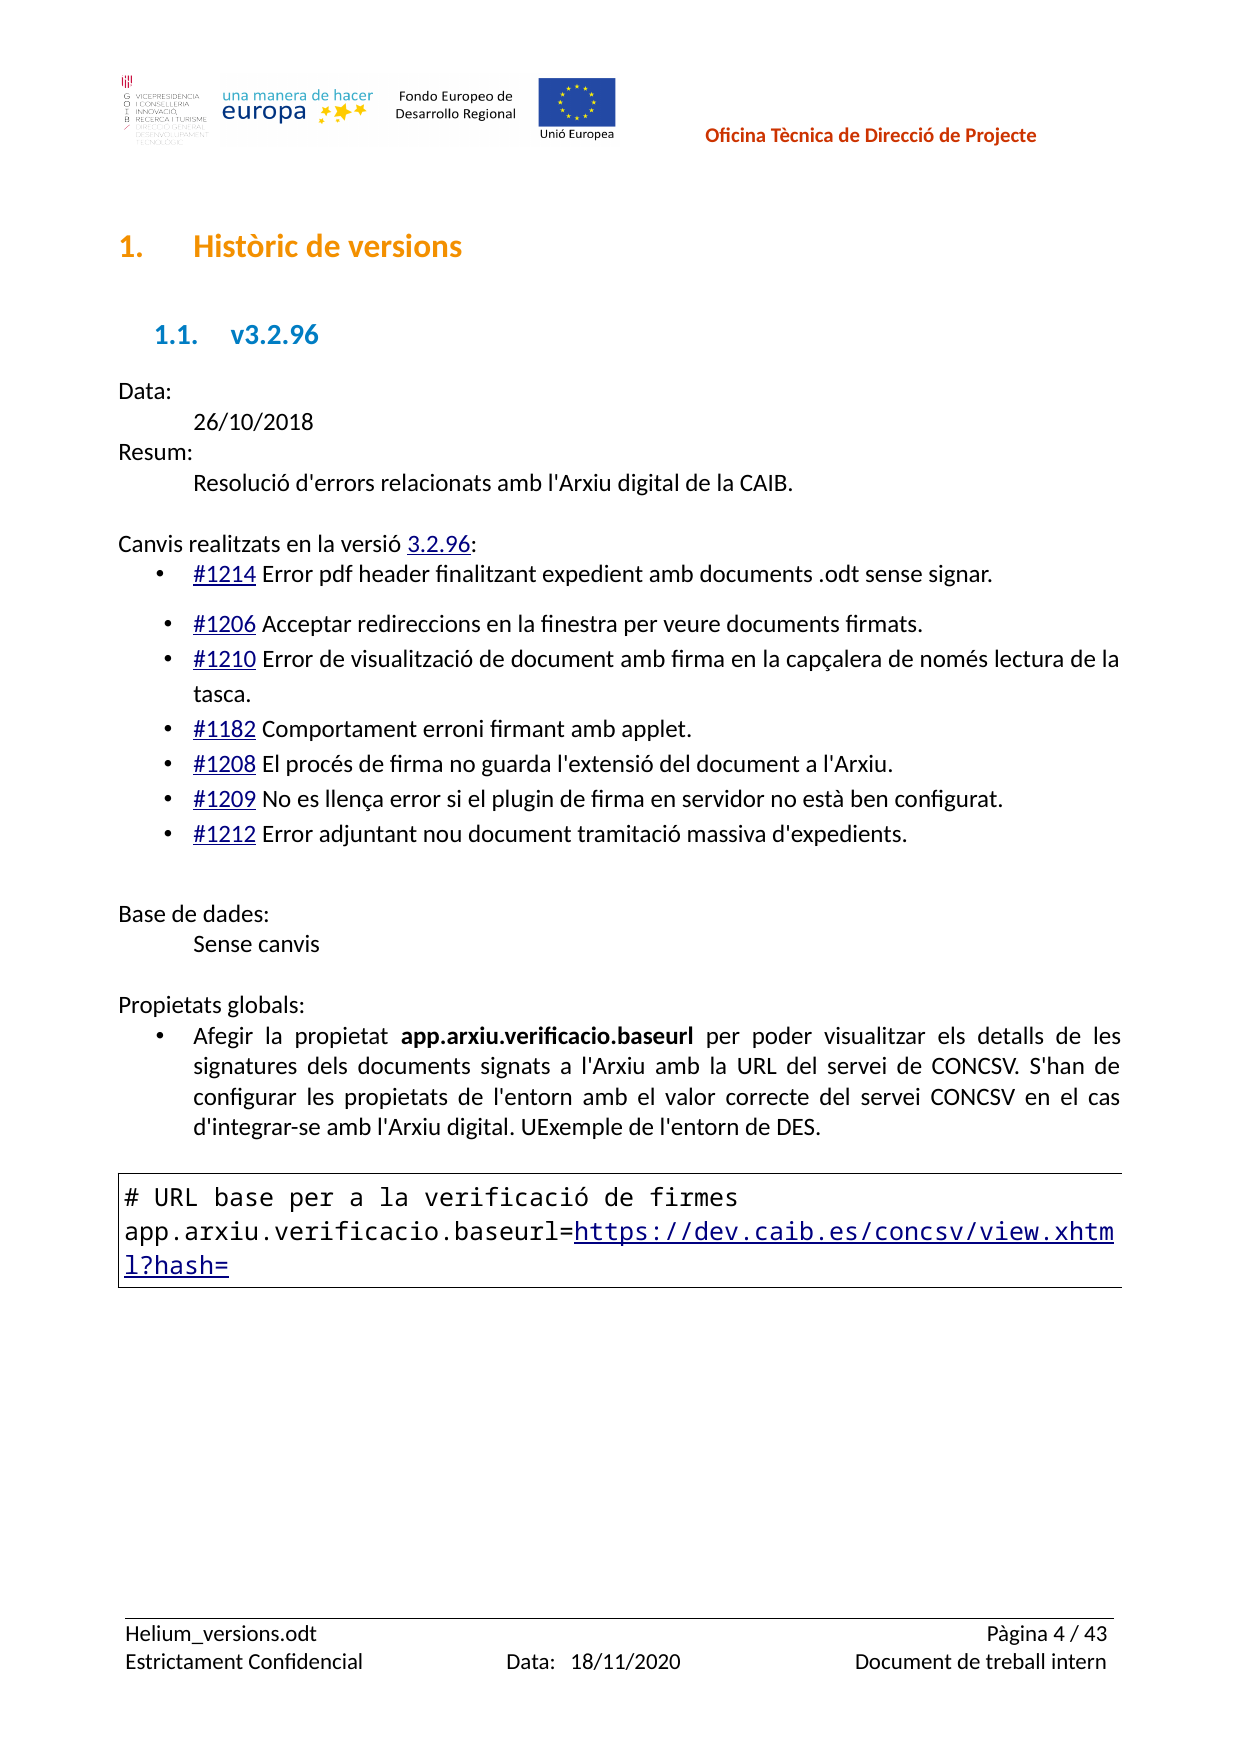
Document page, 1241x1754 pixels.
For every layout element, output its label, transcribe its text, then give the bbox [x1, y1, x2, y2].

subtitle Històric de versions [118, 225, 1122, 266]
list #1208 El procés de firma no guarda l'extensió del document a l'Arxiu. [164, 748, 1122, 778]
table_header # URL base per a la verificació de firmes app.arxiu.verificacio.baseurl=https://dev.caib.es/concsv/view.xhtml?hash= [119, 1174, 1122, 1287]
list #1212 Error adjuntant nou document tramitació massiva d'expedients. [164, 818, 1122, 848]
text Base de dades: [118, 898, 1122, 928]
list #1209 No es llença error si el plugin de firma en servidor no està ben configurat. [164, 783, 1122, 813]
list #1206 Acceptar redireccions en la finestra per veure documents firmats. [164, 608, 1122, 638]
text Sense canvis [118, 928, 1122, 959]
text Propietats globals: [118, 989, 1122, 1020]
list #1210 Error de visualització de document amb firma en la capçalera de només lectura de la tasca. [164, 643, 1122, 708]
list Afegir la propietat app.arxiu.verificacio.baseurl per poder visualitzar els detalls de les signatures dels documents signats a l'Arxiu amb la URL del servei de CONCSV. S'han de configurar les propietats de l'entorn amb el valor correcte del servei CONCSV en el cas d'integrar-se amb l'Arxiu digital. UExemple de l'entorn de DES. [156, 1020, 1122, 1142]
text Data: [118, 375, 1122, 406]
text Resum: [118, 436, 1122, 467]
list #1214 Error pdf header finalitzant expedient amb documents .odt sense signar. [156, 558, 1122, 589]
picture [118, 73, 213, 147]
text Resolució d'errors relacionats amb l'Arxiu digital de la CAIB. [118, 467, 1122, 497]
text Canvis realitzats en la versió 3.2.96: [118, 528, 1122, 558]
subtitle v3.2.96 [153, 316, 1122, 351]
picture [219, 73, 621, 147]
text 26/10/2018 [118, 406, 1122, 436]
list #1182 Comportament erroni firmant amb applet. [164, 713, 1122, 743]
